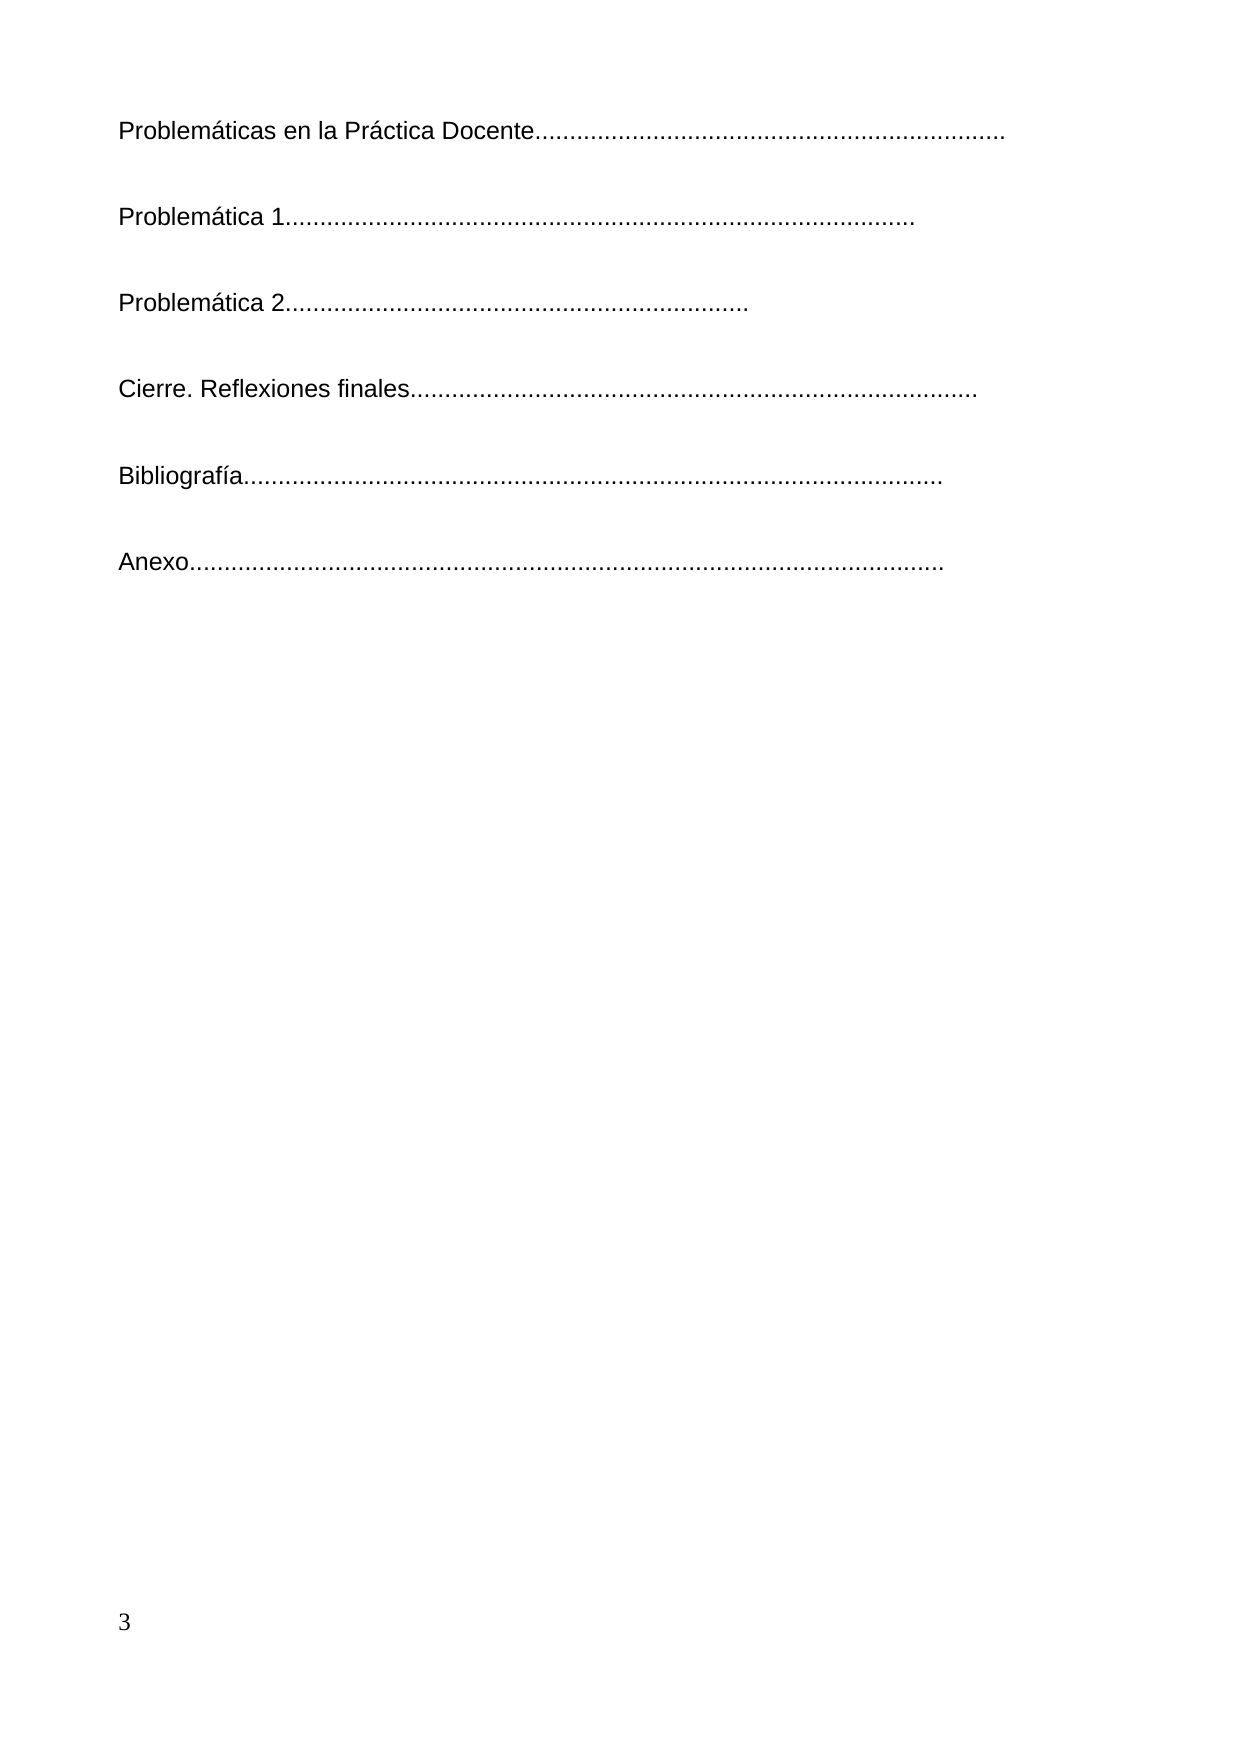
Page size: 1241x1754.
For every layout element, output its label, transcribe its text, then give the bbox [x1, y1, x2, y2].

text Bibliografía..................................................................................................... [118, 461, 1123, 489]
text Anexo............................................................................................................. [118, 547, 1123, 576]
text Problemáticas en la Práctica Docente.................................................................... [118, 116, 1123, 144]
text Cierre. Reflexiones finales.................................................................................. [118, 374, 1123, 403]
text Problemática 2................................................................... [118, 288, 1123, 317]
text Problemática 1........................................................................................... [118, 202, 1123, 231]
